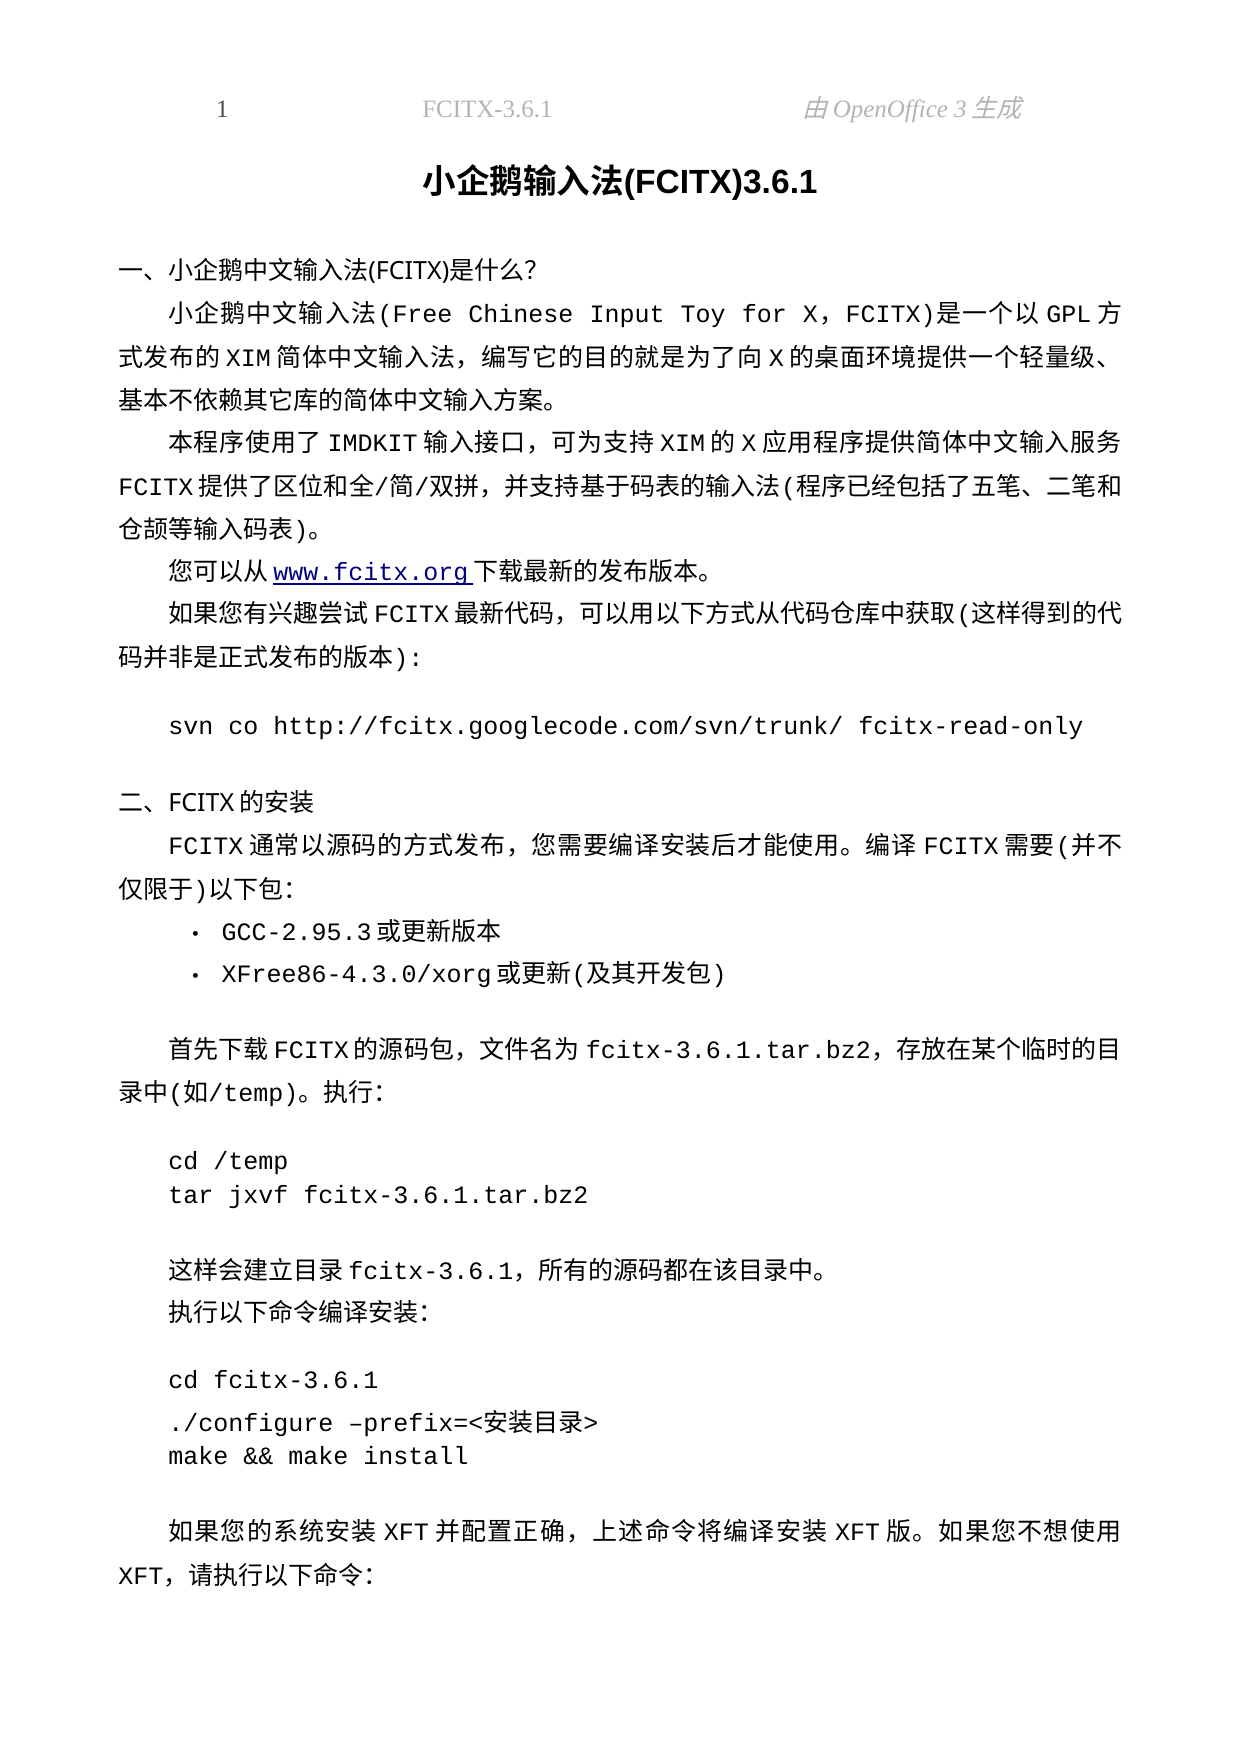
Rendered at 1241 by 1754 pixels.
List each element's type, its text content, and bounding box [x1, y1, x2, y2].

text 二、FCITX的安装 [118, 782, 1122, 819]
text 这样会建立目录fcitx-3.6.1，所有的源码都在该目录中。 [118, 1250, 1122, 1287]
text FCITX通常以源码的方式发布，您需要编译安装后才能使用。编译FCITX需要(并不仅限于)以下包： [118, 825, 1122, 906]
text 首先下载FCITX的源码包，文件名为 fcitx-3.6.1.tar.bz2，存放在某个临时的目录中(如/temp)。执行： [118, 1029, 1122, 1109]
text svn co http://fcitx.googlecode.com/svn/trunk/ fcitx-read-only [118, 713, 1122, 742]
text cd /temp [118, 1149, 1122, 1177]
text 小企鹅中文输入法(Free Chinese Input Toy for X，FCITX)是一个以GPL方式发布的XIM简体中文输入法，编写它的目的就是为了向X的桌面环境提供一个轻量级、基本不依赖其它库的简体中文输入方案。 [118, 293, 1122, 417]
text make && make install [118, 1444, 1122, 1472]
text cd fcitx-3.6.1 [118, 1368, 1122, 1396]
text 一、小企鹅中文输入法(FCITX)是什么？ [118, 250, 1122, 287]
text ./configure –prefix=<安装目录> [118, 1402, 1122, 1438]
text 如果您的系统安装XFT并配置正确，上述命令将编译安装XFT版。如果您不想使用XFT，请执行以下命令： [118, 1512, 1122, 1592]
text tar jxvf fcitx-3.6.1.tar.bz2 [118, 1183, 1122, 1211]
text 执行以下命令编译安装： [118, 1292, 1122, 1329]
text 如果您有兴趣尝试FCITX最新代码，可以用以下方式从代码仓库中获取(这样得到的代码并非是正式发布的版本): [118, 594, 1122, 674]
subtitle 小企鹅输入法(FCITX)3.6.1 [118, 154, 1122, 203]
text 您可以从www.fcitx.org下载最新的发布版本。 [118, 552, 1122, 588]
list GCC-2.95.3或更新版本 [192, 911, 1122, 948]
text 本程序使用了IMDKIT输入接口，可为支持XIM的X应用程序提供简体中文输入服务。FCITX提供了区位和全/简/双拼，并支持基于码表的输入法(程序已经包括了五笔、二笔和仓颉等输入码表)。 [118, 422, 1122, 546]
list XFree86-4.3.0/xorg或更新(及其开发包) [192, 953, 1122, 990]
